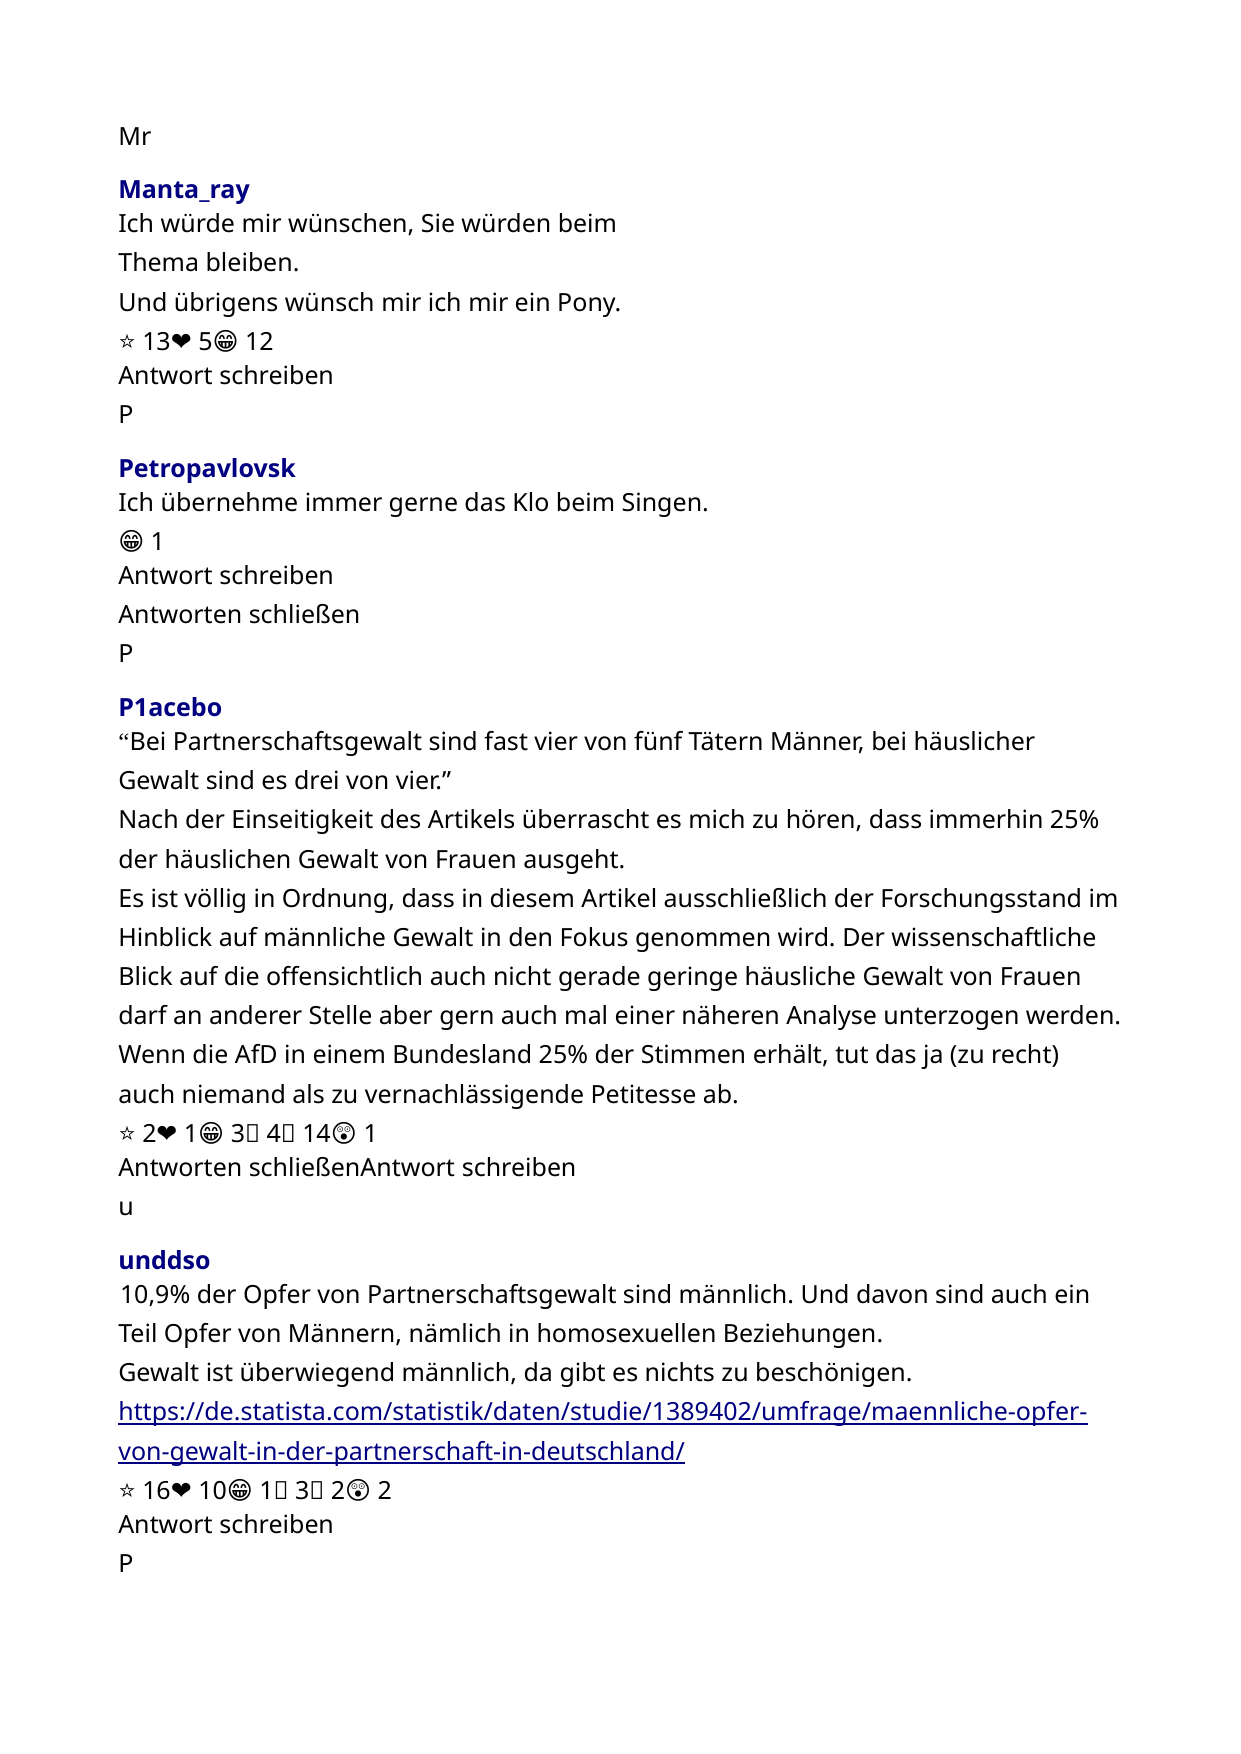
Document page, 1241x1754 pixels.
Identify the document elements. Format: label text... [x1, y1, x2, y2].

text Antwort schreiben [118, 558, 1122, 592]
text ⭐️ 13❤️ 5😁 12 [118, 323, 1122, 357]
text Es ist völlig in Ordnung, dass in diesem Artikel ausschließlich der Forschungsstand im Hinblick auf männliche Gewalt in den Fokus genommen wird. Der wissenschaftliche Blick auf die offensichtlich auch nicht gerade geringe häusliche Gewalt von Frauen darf an anderer Stelle aber gern auch mal einer näheren Analyse unterzogen werden. Wenn die AfD in einem Bundesland 25% der Stimmen erhält, tut das ja (zu recht) auch niemand als zu vernachlässigende Petitesse ab. [118, 881, 1122, 1110]
text P [118, 1546, 1122, 1580]
text u [118, 1189, 1122, 1223]
subtitle P1acebo [118, 690, 1122, 724]
text “Bei Partnerschaftsgewalt sind fast vier von fünf Tätern Männer, bei häuslicher Gewalt sind es drei von vier.” [118, 724, 1122, 797]
text Thema bleiben. [118, 245, 1122, 279]
text Antwort schreiben [118, 357, 1122, 392]
text Ich übernehme immer gerne das Klo beim Singen. [118, 484, 1122, 518]
text 😁 1 [118, 524, 1122, 558]
text ⭐️ 2❤️ 1😁 3🙁 4🤨 14😲 1 [118, 1116, 1122, 1149]
text P [118, 636, 1122, 670]
subtitle Petropavlovsk [118, 450, 1122, 484]
text Antworten schließenAntwort schreiben [118, 1149, 1122, 1184]
text 10,9% der Opfer von Partnerschaftsgewalt sind männlich. Und davon sind auch ein Teil Opfer von Männern, nämlich in homosexuellen Beziehungen. Gewalt ist überwiegend männlich, da gibt es nichts zu beschönigen. https://de.statista.com/statistik/daten/studie/1389402/umfrage/maennliche-opfer-von-gewalt-in-der-partnerschaft-in-deutschland/ [118, 1277, 1122, 1467]
text Ich würde mir wünschen, Sie würden beim [118, 206, 1122, 240]
text ⭐️ 16❤️ 10😁 1🙁 3🤨 2😲 2 [118, 1472, 1122, 1506]
text Antworten schließen [118, 597, 1122, 631]
text Nach der Einseitigkeit des Artikels überrascht es mich zu hören, dass immerhin 25% der häuslichen Gewalt von Frauen ausgeht. [118, 802, 1122, 875]
subtitle Manta_ray [118, 172, 1122, 206]
subtitle unddso [118, 1242, 1122, 1277]
text Und übrigens wünsch mir ich mir ein Pony. [118, 284, 1122, 318]
text Mr [118, 118, 1122, 152]
text P [118, 397, 1122, 431]
text Antwort schreiben [118, 1506, 1122, 1541]
